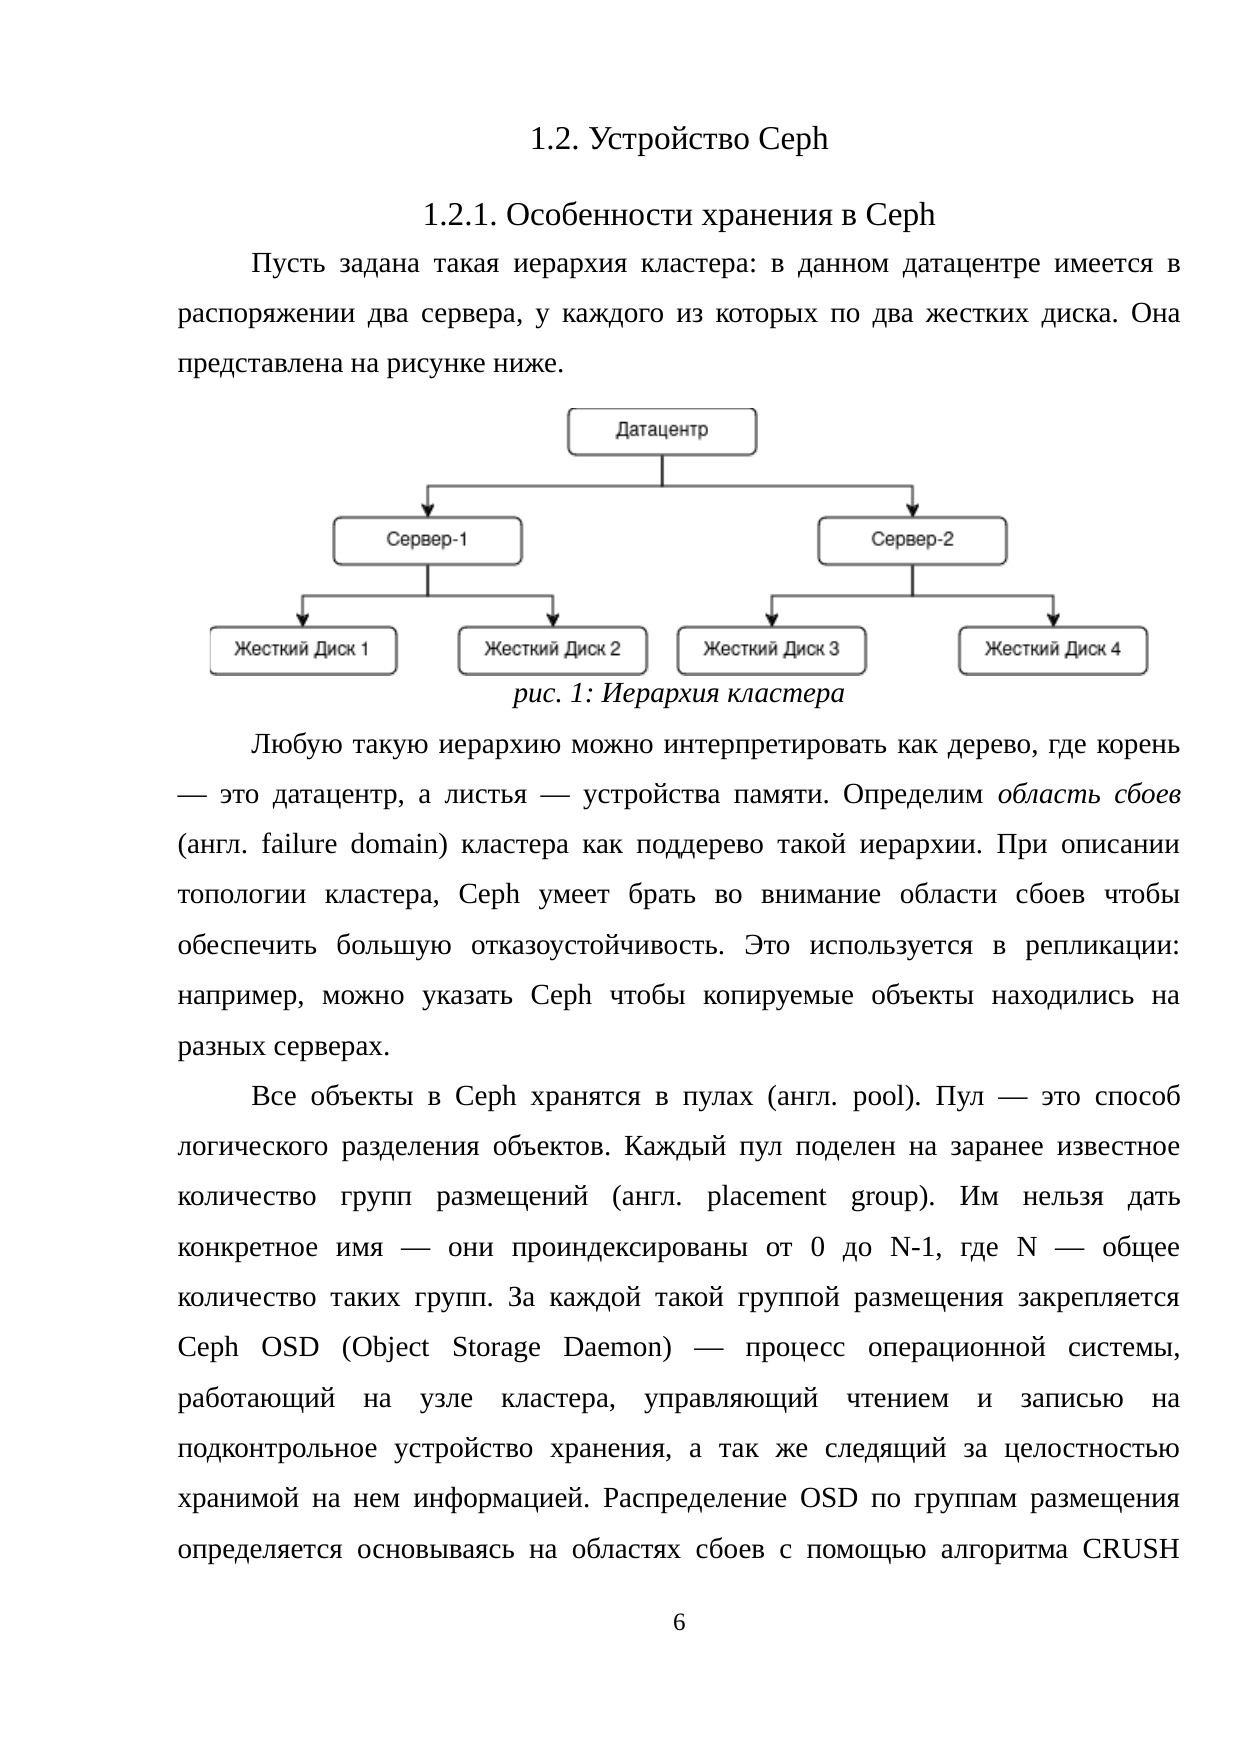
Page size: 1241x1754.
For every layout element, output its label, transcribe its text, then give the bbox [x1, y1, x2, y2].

text Пусть задана такая иерархия кластера: в данном датацентре имеется в распоряжении два сервера, у каждого из которых по два жестких диска. Она представлена на рисунке ниже. [177, 245, 1181, 379]
subtitle Устройство Ceph [177, 118, 1181, 156]
picture [209, 408, 1149, 676]
text рис. 1: Иерархия кластера [210, 676, 1149, 709]
subtitle Особенности хранения в Ceph [177, 194, 1181, 232]
text Все объекты в Ceph хранятся в пулах (англ. pool). Пул — это способ логического разделения объектов. Каждый пул поделен на заранее известное количество групп размещений (англ. placement group). Им нельзя дать конкретное имя — они проиндексированы от 0 до N-1, где N — общее количество таких групп. За каждой такой группой размещения закрепляется Ceph OSD (Object Storage Daemon) — процесс операционной системы, работающий на узле кластера, управляющий чтением и записью на подконтрольное устройство хранения, а так же следящий за целостностью хранимой на нем информацией. Распределение OSD по группам размещения определяется основываясь на областях сбоев с помощью алгоритма CRUSH [177, 1078, 1181, 1564]
text Любую такую иерархию можно интерпретировать как дерево, где корень — это датацентр, а листья — устройства памяти. Определим область сбоев (англ. failure domain) кластера как поддерево такой иерархии. При описании топологии кластера, Ceph умеет брать во внимание области сбоев чтобы обеспечить большую отказоустойчивость. Это используется в репликации: например, можно указать Ceph чтобы копируемые объекты находились на разных серверах. [177, 726, 1181, 1061]
